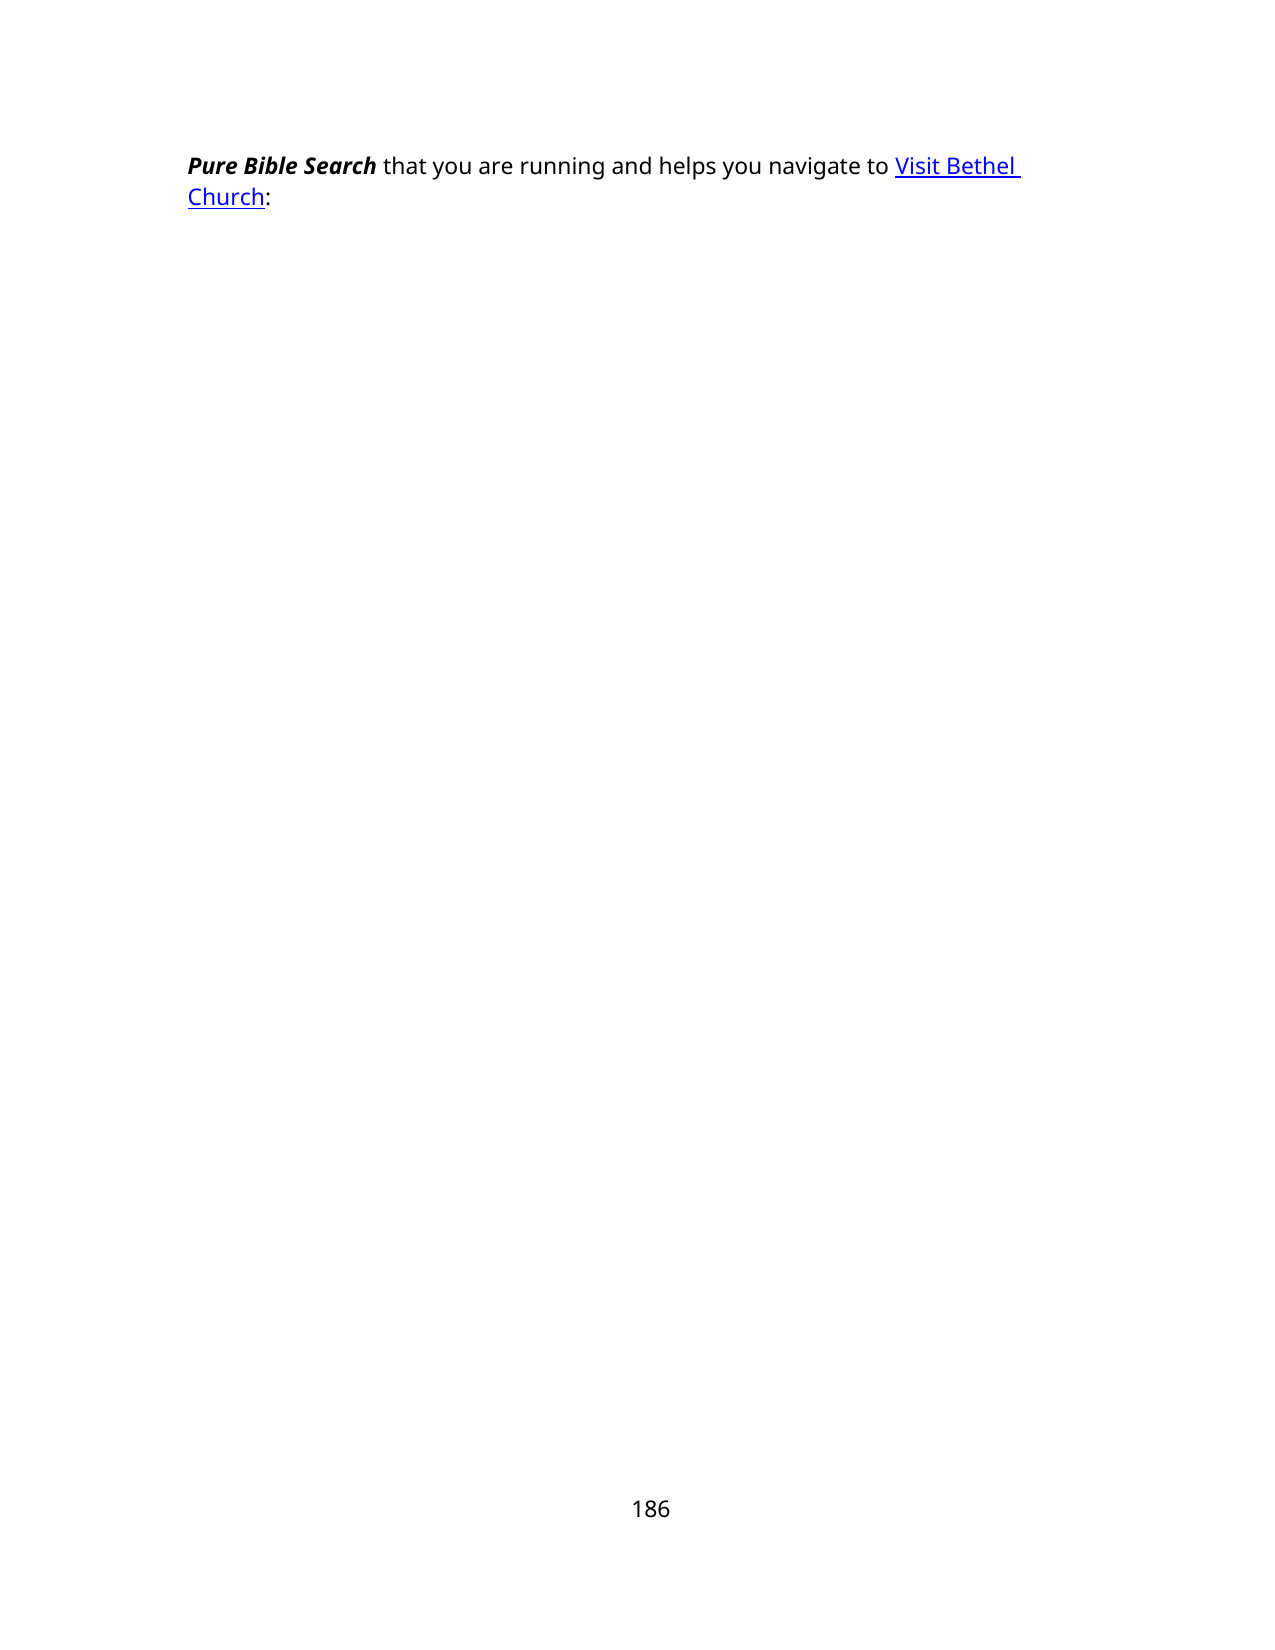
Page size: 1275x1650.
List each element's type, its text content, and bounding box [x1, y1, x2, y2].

text Pure Bible Search that you are running and helps you navigate to Visit Bethel Church: [187, 150, 1087, 212]
